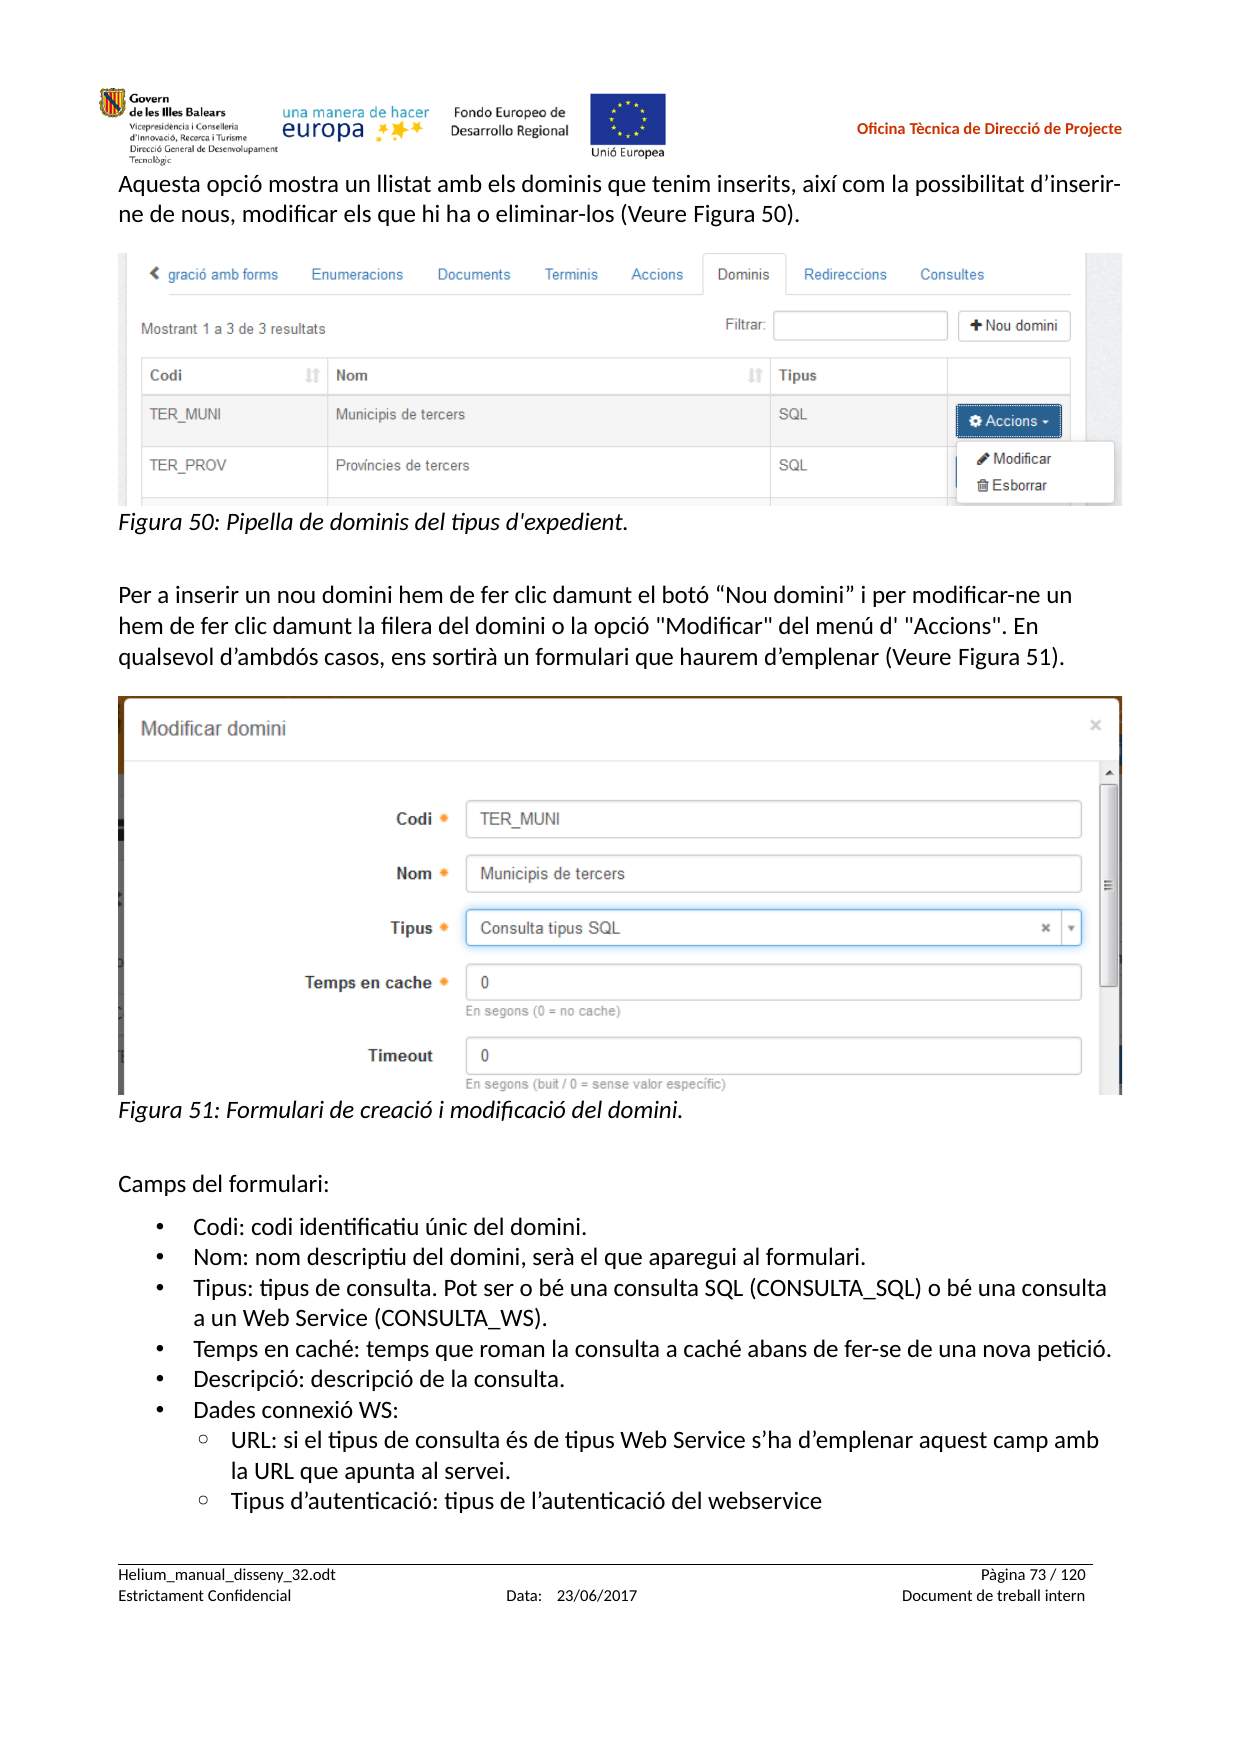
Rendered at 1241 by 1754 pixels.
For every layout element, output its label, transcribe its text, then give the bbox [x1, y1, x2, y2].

text Aquesta opció mostra un llistat amb els dominis que tenim inserits, així com la possibilitat d’inserir-ne de nous, modificar els que hi ha o eliminar-los (Veure Figura 50). [118, 168, 1122, 229]
list Tipus d’autenticació: tipus de l’autenticació del webservice [193, 1485, 1122, 1516]
text Per a inserir un nou domini hem de fer clic damunt el botó “Nou domini” i per modificar-ne un hem de fer clic damunt la filera del domini o la opció "Modificar" del menú d' "Accions". En qualsevol d’ambdós casos, ens sortirà un formulari que haurem d’emplenar (Veure Figura 51). [118, 579, 1122, 671]
list Descripció: descripció de la consulta. [156, 1363, 1122, 1394]
text Camps del formulari: [118, 1168, 1122, 1198]
picture [118, 696, 1123, 1095]
text Figura 51: Formulari de creació i modificació del domini. [118, 1095, 1122, 1125]
list Nom: nom descriptiu del domini, serà el que aparegui al formulari. [156, 1241, 1122, 1272]
list Temps en caché: temps que roman la consulta a caché abans de fer-se de una nova petició. [156, 1333, 1122, 1363]
picture [99, 87, 668, 166]
list Dades connexió WS: [156, 1394, 1122, 1424]
text Figura 50: Pipella de dominis del tipus d'expedient. [118, 506, 1122, 537]
list Tipus: tipus de consulta. Pot ser o bé una consulta SQL (CONSULTA_SQL) o bé una consulta a un Web Service (CONSULTA_WS). [156, 1272, 1122, 1333]
list Codi: codi identificatiu únic del domini. [156, 1211, 1122, 1241]
list URL: si el tipus de consulta és de tipus Web Service s’ha d’emplenar aquest camp amb la URL que apunta al servei. [193, 1424, 1122, 1485]
picture [118, 253, 1123, 506]
